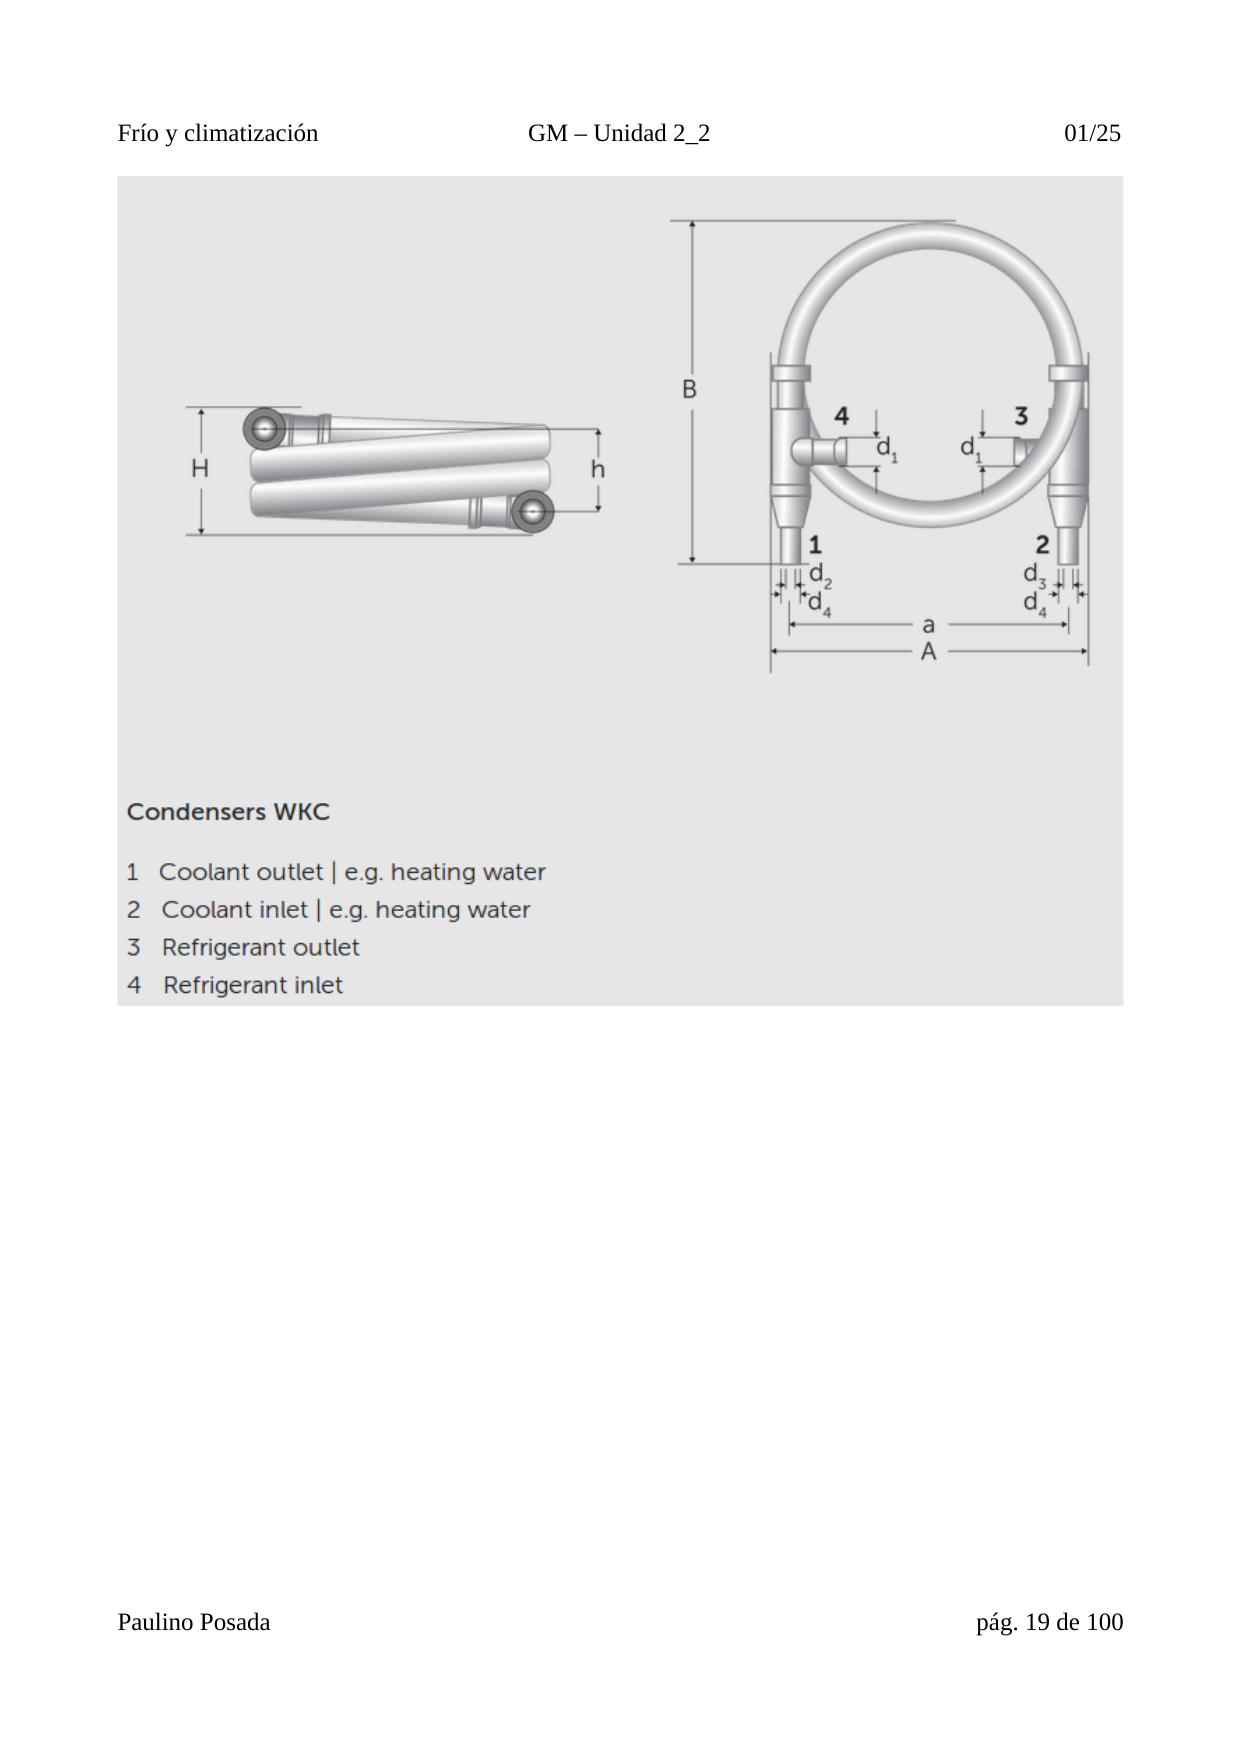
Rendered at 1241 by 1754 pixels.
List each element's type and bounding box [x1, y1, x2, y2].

picture [117, 176, 1124, 1006]
